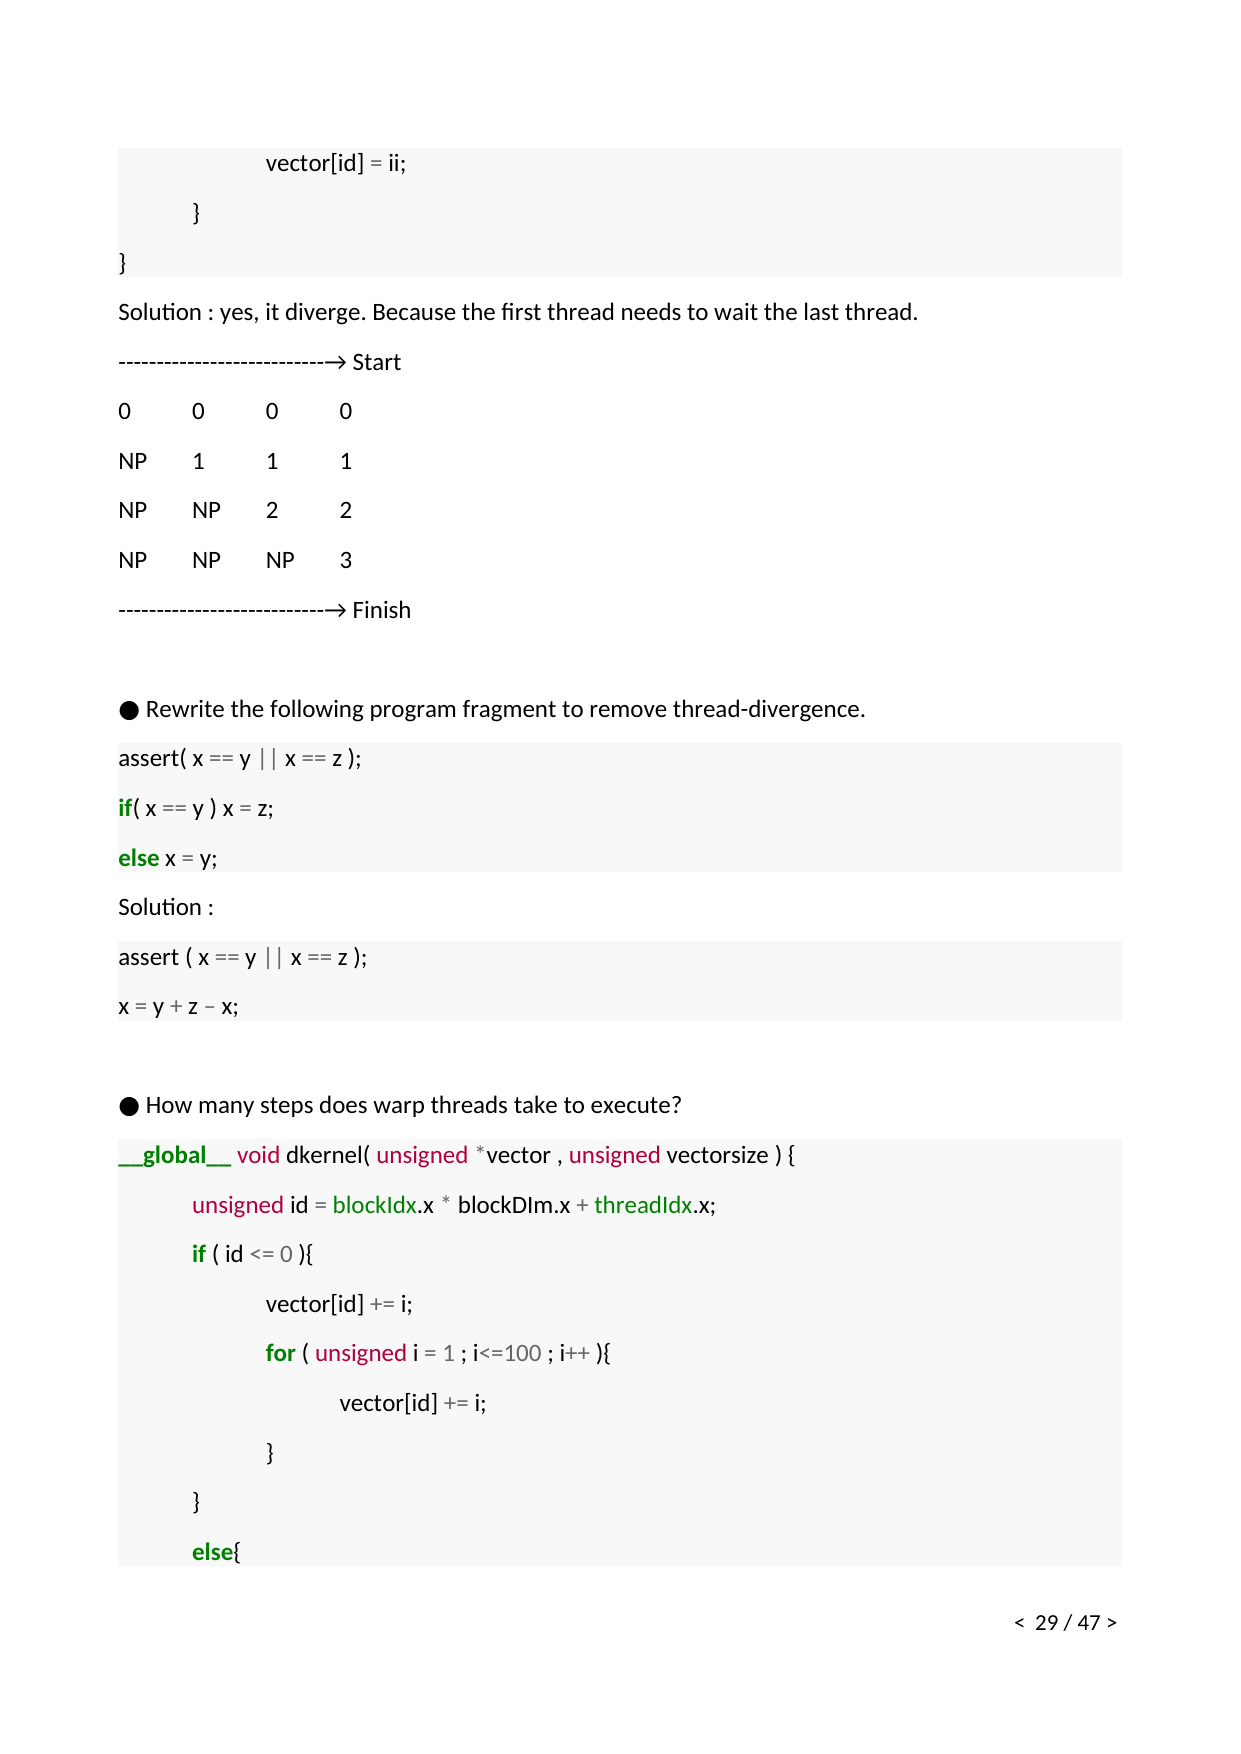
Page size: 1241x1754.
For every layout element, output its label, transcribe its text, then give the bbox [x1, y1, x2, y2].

text ---------------------------→ Finish [118, 594, 1122, 624]
text ---------------------------→ Start [118, 346, 1122, 376]
text else{ [118, 1536, 1122, 1566]
text else x = y; [118, 842, 1122, 872]
text for ( unsigned i = 1 ; i<=100 ; i++ ){ [118, 1338, 1122, 1368]
text unsigned id = blockIdx.x * blockDIm.x + threadIdx.x; [118, 1189, 1122, 1219]
text } [118, 1437, 1122, 1467]
text Solution : [118, 891, 1122, 922]
text Solution : yes, it diverge. Because the first thread needs to wait the last thread. [118, 296, 1122, 327]
text if ( id <= 0 ){ [118, 1238, 1122, 1269]
text NP 1 1 1 [118, 445, 1122, 476]
text vector[id] += i; [118, 1288, 1122, 1318]
text assert ( x == y || x == z ); [118, 941, 1122, 971]
text } [118, 247, 1122, 277]
text } [118, 1486, 1122, 1517]
text vector[id] += i; [118, 1387, 1122, 1418]
text vector[id] = ii; [118, 148, 1122, 178]
text 0 0 0 0 [118, 396, 1122, 426]
text NP NP 2 2 [118, 495, 1122, 525]
text __global__ void dkernel( unsigned *vector , unsigned vectorsize ) { [118, 1139, 1122, 1170]
text x = y + z – x; [118, 991, 1122, 1021]
text if( x == y ) x = z; [118, 792, 1122, 823]
text assert( x == y || x == z ); [118, 743, 1122, 773]
text ● How many steps does warp threads take to execute? [118, 1090, 1122, 1120]
text ● Rewrite the following program fragment to remove thread-divergence. [118, 693, 1122, 723]
text } [118, 197, 1122, 228]
text NP NP NP 3 [118, 544, 1122, 575]
